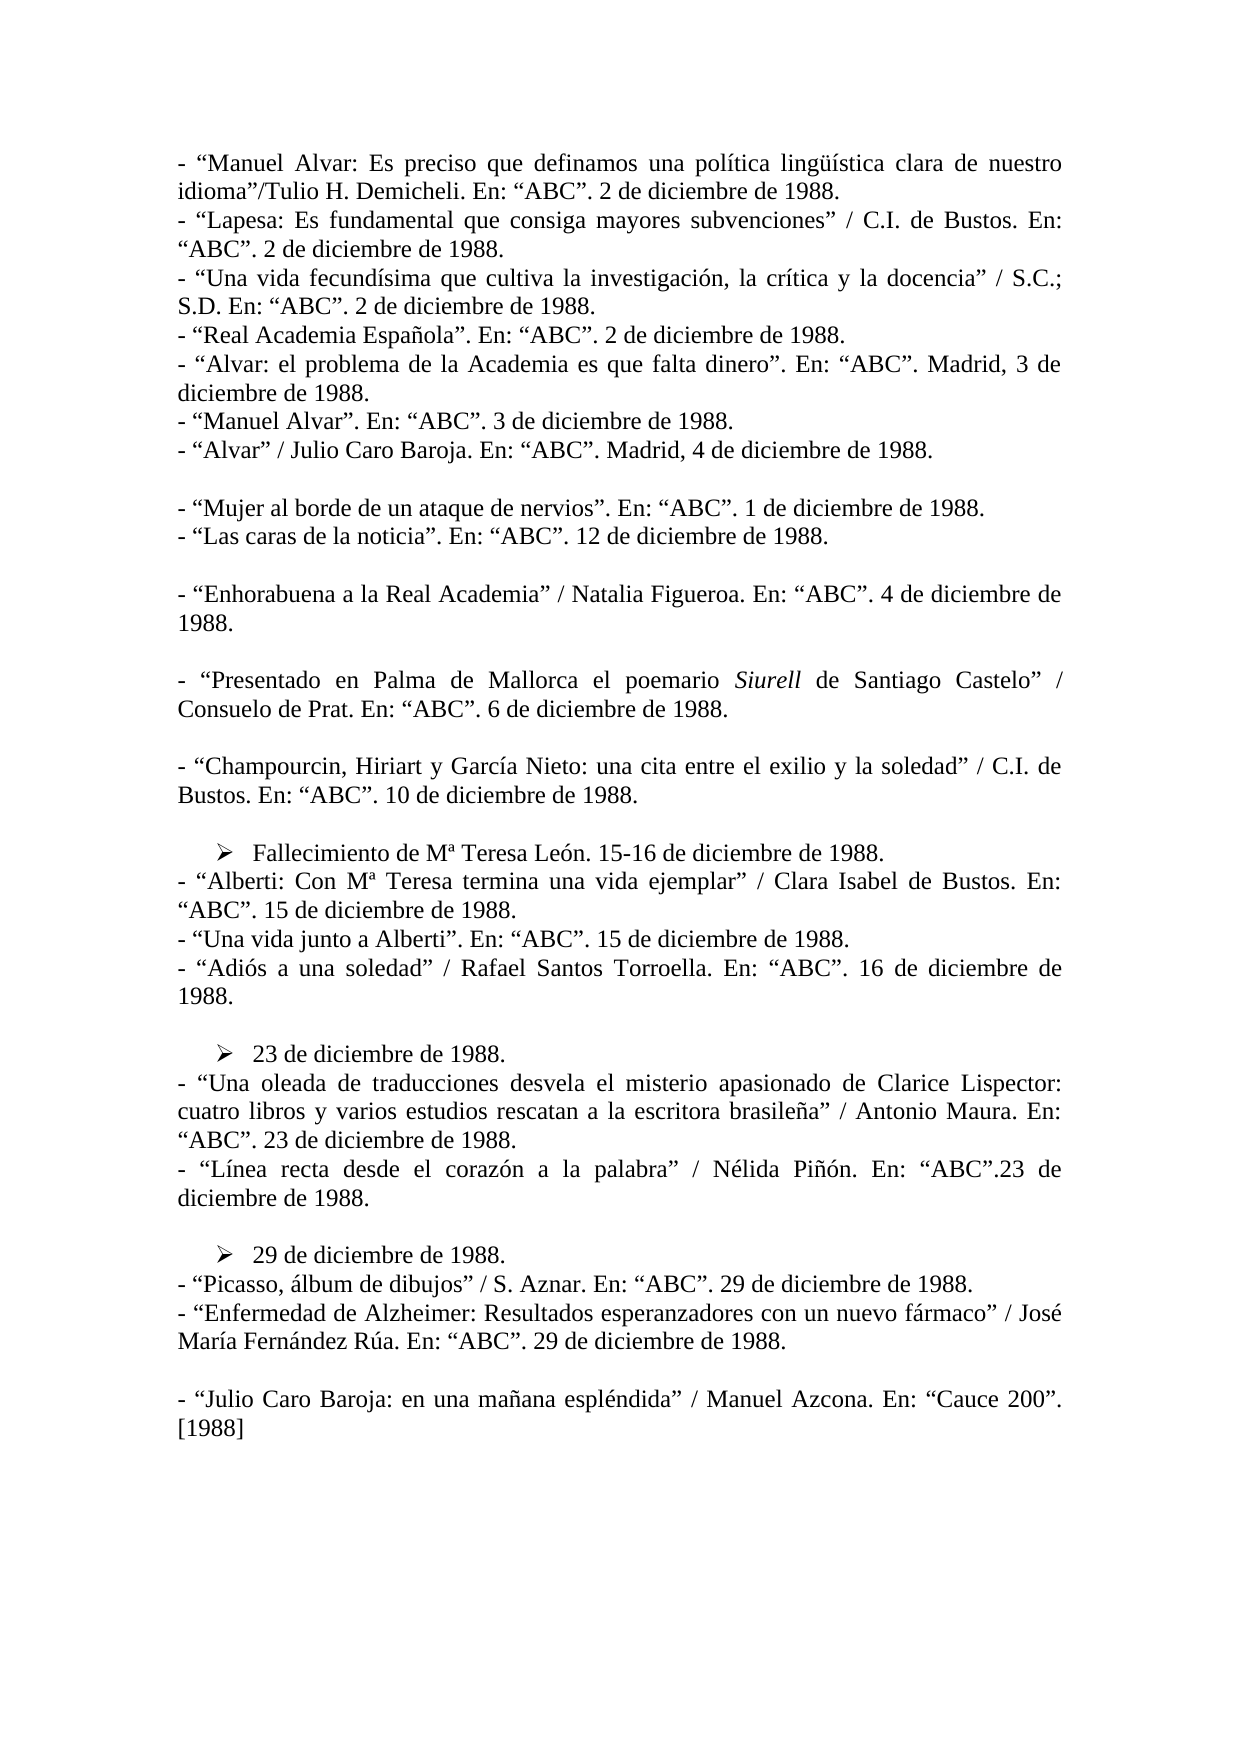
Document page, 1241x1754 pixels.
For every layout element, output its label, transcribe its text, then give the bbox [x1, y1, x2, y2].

text - “Lapesa: Es fundamental que consiga mayores subvenciones” / C.I. de Bustos. En: “ABC”. 2 de diciembre de 1988. [177, 205, 1063, 263]
text - “Alvar” / Julio Caro Baroja. En: “ABC”. Madrid, 4 de diciembre de 1988. [177, 435, 1063, 464]
text - “Picasso, álbum de dibujos” / S. Aznar. En: “ABC”. 29 de diciembre de 1988. [177, 1269, 1063, 1298]
text - “Mujer al borde de un ataque de nervios”. En: “ABC”. 1 de diciembre de 1988. [177, 493, 1063, 521]
list 23 de diciembre de 1988. [215, 1039, 1063, 1068]
list Fallecimiento de Mª Teresa León. 15-16 de diciembre de 1988. [215, 838, 1063, 866]
text - “Manuel Alvar: Es preciso que definamos una política lingüística clara de nuestro idioma”/Tulio H. Demicheli. En: “ABC”. 2 de diciembre de 1988. [177, 148, 1063, 205]
text - “Una vida fecundísima que cultiva la investigación, la crítica y la docencia” / S.C.; S.D. En: “ABC”. 2 de diciembre de 1988. [177, 263, 1063, 320]
text - “Alvar: el problema de la Academia es que falta dinero”. En: “ABC”. Madrid, 3 de diciembre de 1988. [177, 349, 1063, 406]
text - “Una oleada de traducciones desvela el misterio apasionado de Clarice Lispector: cuatro libros y varios estudios rescatan a la escritora brasileña” / Antonio Maura. En: “ABC”. 23 de diciembre de 1988. [177, 1068, 1063, 1154]
text - “Alberti: Con Mª Teresa termina una vida ejemplar” / Clara Isabel de Bustos. En: “ABC”. 15 de diciembre de 1988. [177, 866, 1063, 924]
text - “Manuel Alvar”. En: “ABC”. 3 de diciembre de 1988. [177, 406, 1063, 435]
text - “Julio Caro Baroja: en una mañana espléndida” / Manuel Azcona. En: “Cauce 200”. [1988] [177, 1384, 1063, 1441]
text - “Línea recta desde el corazón a la palabra” / Nélida Piñón. En: “ABC”.23 de diciembre de 1988. [177, 1154, 1063, 1211]
text - “Las caras de la noticia”. En: “ABC”. 12 de diciembre de 1988. [177, 521, 1063, 550]
text - “Champourcin, Hiriart y García Nieto: una cita entre el exilio y la soledad” / C.I. de Bustos. En: “ABC”. 10 de diciembre de 1988. [177, 751, 1063, 809]
text - “Enhorabuena a la Real Academia” / Natalia Figueroa. En: “ABC”. 4 de diciembre de 1988. [177, 579, 1063, 636]
text - “Una vida junto a Alberti”. En: “ABC”. 15 de diciembre de 1988. [177, 924, 1063, 953]
text - “Presentado en Palma de Mallorca el poemario Siurell de Santiago Castelo” / Consuelo de Prat. En: “ABC”. 6 de diciembre de 1988. [177, 665, 1063, 723]
text - “Adiós a una soledad” / Rafael Santos Torroella. En: “ABC”. 16 de diciembre de 1988. [177, 953, 1063, 1010]
list 29 de diciembre de 1988. [215, 1240, 1063, 1269]
text - “Real Academia Española”. En: “ABC”. 2 de diciembre de 1988. [177, 320, 1063, 349]
text - “Enfermedad de Alzheimer: Resultados esperanzadores con un nuevo fármaco” / José María Fernández Rúa. En: “ABC”. 29 de diciembre de 1988. [177, 1298, 1063, 1355]
